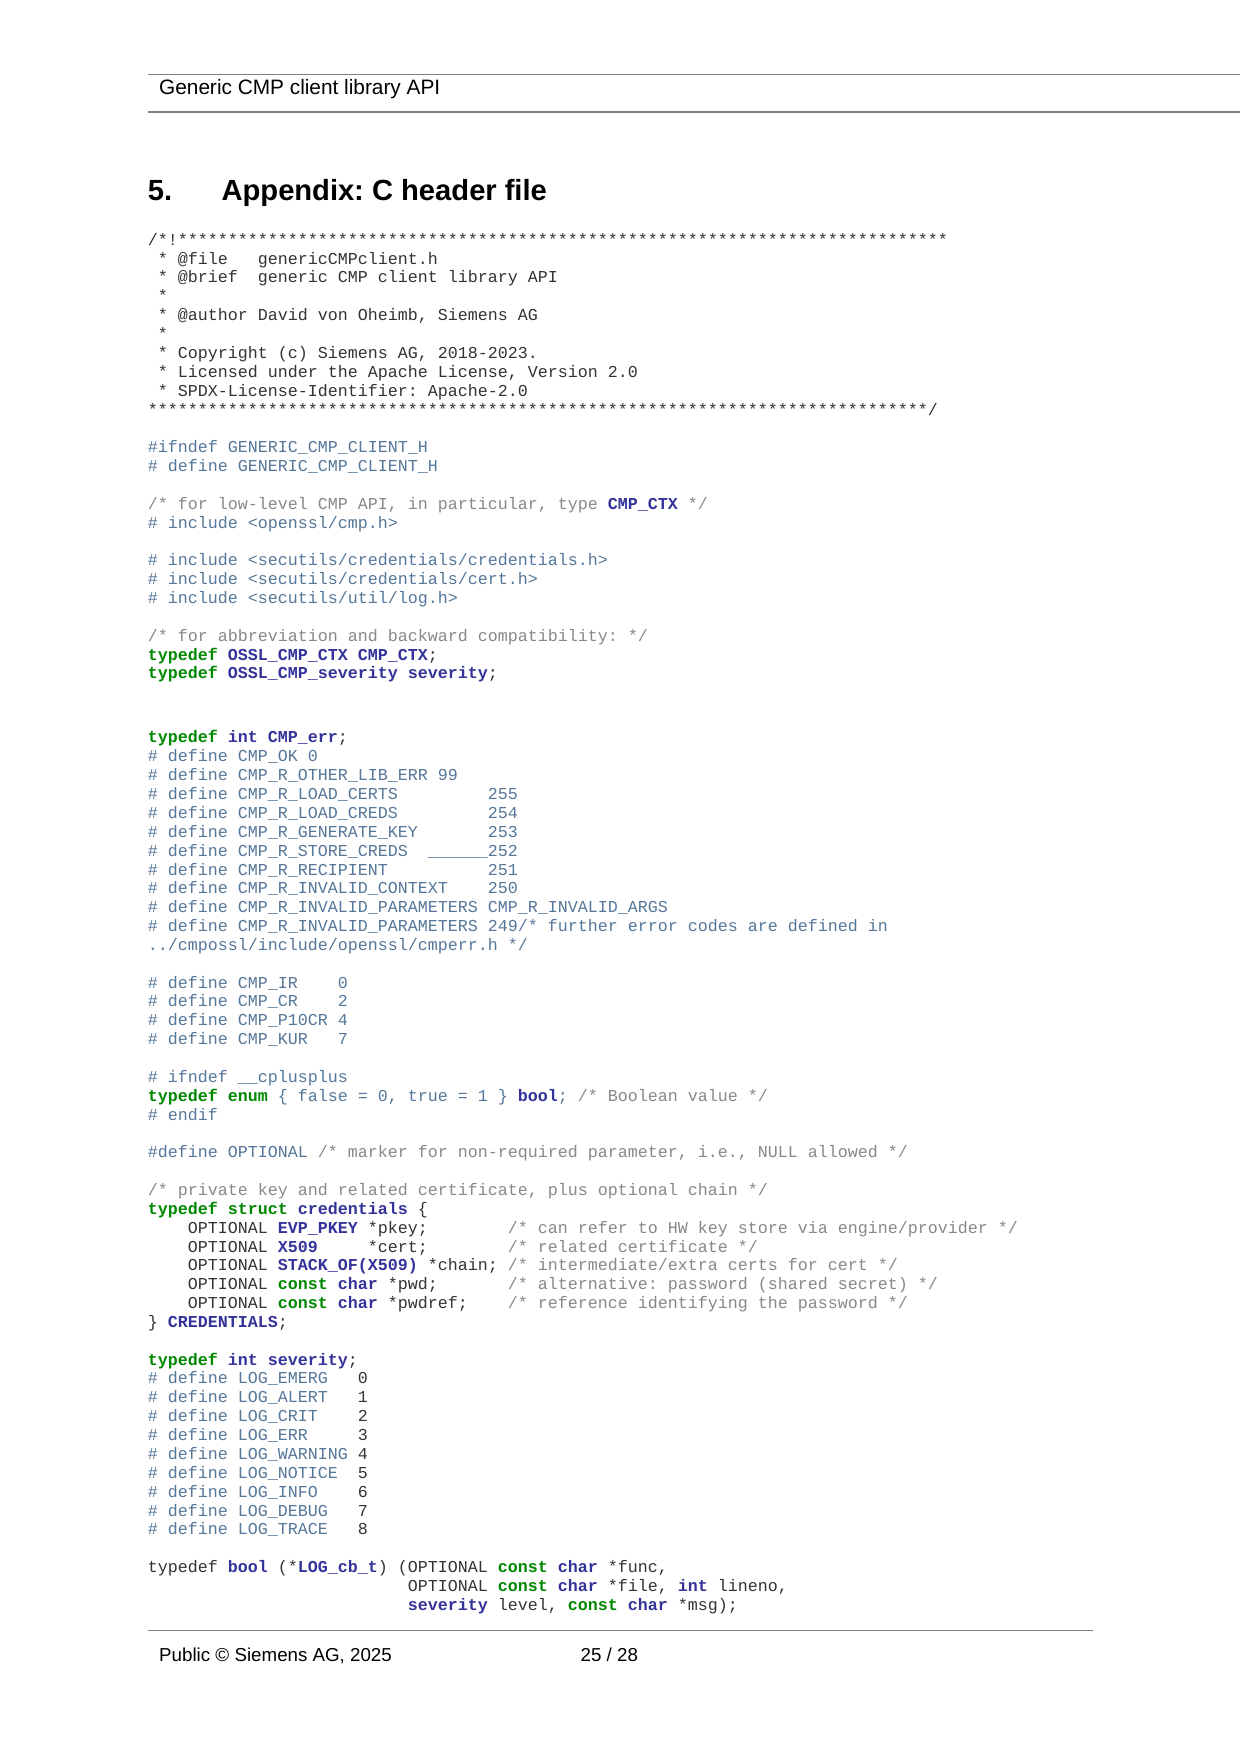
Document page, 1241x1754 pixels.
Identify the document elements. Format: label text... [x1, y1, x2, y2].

text # define CMP_P10CR 4 [148, 1012, 1092, 1031]
text # define CMP_CR 2 [148, 993, 1092, 1012]
subtitle Appendix: C header file [148, 173, 1092, 206]
text # define CMP_KUR 7 [148, 1031, 1092, 1049]
text typedef int CMP_err; [148, 710, 1092, 748]
text #ifndef GENERIC_CMP_CLIENT_H [148, 439, 1092, 458]
text #define OPTIONAL /* marker for non-required parameter, i.e., NULL allowed */ [148, 1144, 1092, 1163]
text OPTIONAL const char *pwdref; /* reference identifying the password */ } CREDENTIALS; [148, 1295, 1092, 1332]
text # define CMP_R_OTHER_LIB_ERR 99 [148, 767, 1092, 786]
text # define LOG_CRIT 2 [148, 1408, 1092, 1427]
text * @brief generic CMP client library API [148, 269, 1092, 288]
text # define LOG_NOTICE 5 [148, 1464, 1092, 1483]
text OPTIONAL EVP_PKEY *pkey; /* can refer to HW key store via engine/provider */ [148, 1219, 1092, 1238]
text /*!***************************************************************************** [148, 212, 1092, 250]
text * @file genericCMPclient.h [148, 250, 1092, 269]
text # define LOG_TRACE 8 [148, 1521, 1092, 1540]
text # define CMP_R_RECIPIENT 251 [148, 861, 1092, 880]
text OPTIONAL const char *pwd; /* alternative: password (shared secret) */ [148, 1276, 1092, 1295]
text typedef bool (*LOG_cb_t) (OPTIONAL const char *func, [148, 1559, 1092, 1577]
text # include <openssl/cmp.h> [148, 514, 1092, 533]
text * [148, 288, 1092, 307]
text # define CMP_R_STORE_CREDS ______252 [148, 842, 1092, 861]
text /* for low-level CMP API, in particular, type CMP_CTX */ [148, 495, 1092, 514]
text # ifndef __cplusplus [148, 1068, 1092, 1087]
text # define CMP_R_INVALID_PARAMETERS 249/* further error codes are defined in ../cmpossl/include/openssl/cmperr.h */ [148, 918, 1092, 955]
text # define CMP_OK 0 [148, 748, 1092, 767]
text # define CMP_R_INVALID_CONTEXT 250 # define CMP_R_INVALID_PARAMETERS CMP_R_INVALID_ARGS [148, 880, 1092, 918]
text # define LOG_ERR 3 [148, 1427, 1092, 1446]
text OPTIONAL X509 *cert; /* related certificate */ [148, 1238, 1092, 1257]
text # include <secutils/util/log.h> /* for abbreviation and backward compatibility: */ [148, 589, 1092, 646]
text * SPDX-License-Identifier: Apache-2.0 ******************************************************************************/ [148, 382, 1092, 420]
text OPTIONAL const char *file, int lineno, [148, 1577, 1092, 1596]
text typedef int severity; [148, 1351, 1092, 1370]
text # define CMP_IR 0 [148, 974, 1092, 993]
text typedef struct credentials { [148, 1200, 1092, 1219]
text OPTIONAL STACK_OF(X509) *chain; /* intermediate/extra certs for cert */ [148, 1257, 1092, 1276]
text # include <secutils/credentials/credentials.h> # include <secutils/credentials/cert.h> [148, 552, 1092, 589]
text severity level, const char *msg); [148, 1596, 1092, 1615]
text # define GENERIC_CMP_CLIENT_H [148, 458, 1092, 476]
text # define LOG_DEBUG 7 [148, 1502, 1092, 1521]
text * @author David von Oheimb, Siemens AG [148, 307, 1092, 326]
text typedef OSSL_CMP_CTX CMP_CTX; typedef OSSL_CMP_severity severity; [148, 646, 1092, 710]
text # define LOG_INFO 6 [148, 1483, 1092, 1502]
text typedef enum { false = 0, true = 1 } bool; /* Boolean value */ [148, 1087, 1092, 1106]
text * Copyright (c) Siemens AG, 2018-2023. [148, 344, 1092, 363]
text * [148, 326, 1092, 344]
text /* private key and related certificate, plus optional chain */ [148, 1182, 1092, 1200]
text # endif [148, 1106, 1092, 1125]
text # define CMP_R_LOAD_CREDS 254 [148, 804, 1092, 823]
text # define CMP_R_LOAD_CERTS 255 [148, 786, 1092, 804]
text # define CMP_R_GENERATE_KEY 253 [148, 823, 1092, 842]
text # define LOG_EMERG 0 [148, 1370, 1092, 1389]
text # define LOG_ALERT 1 [148, 1389, 1092, 1408]
text * Licensed under the Apache License, Version 2.0 [148, 363, 1092, 382]
text # define LOG_WARNING 4 [148, 1446, 1092, 1464]
